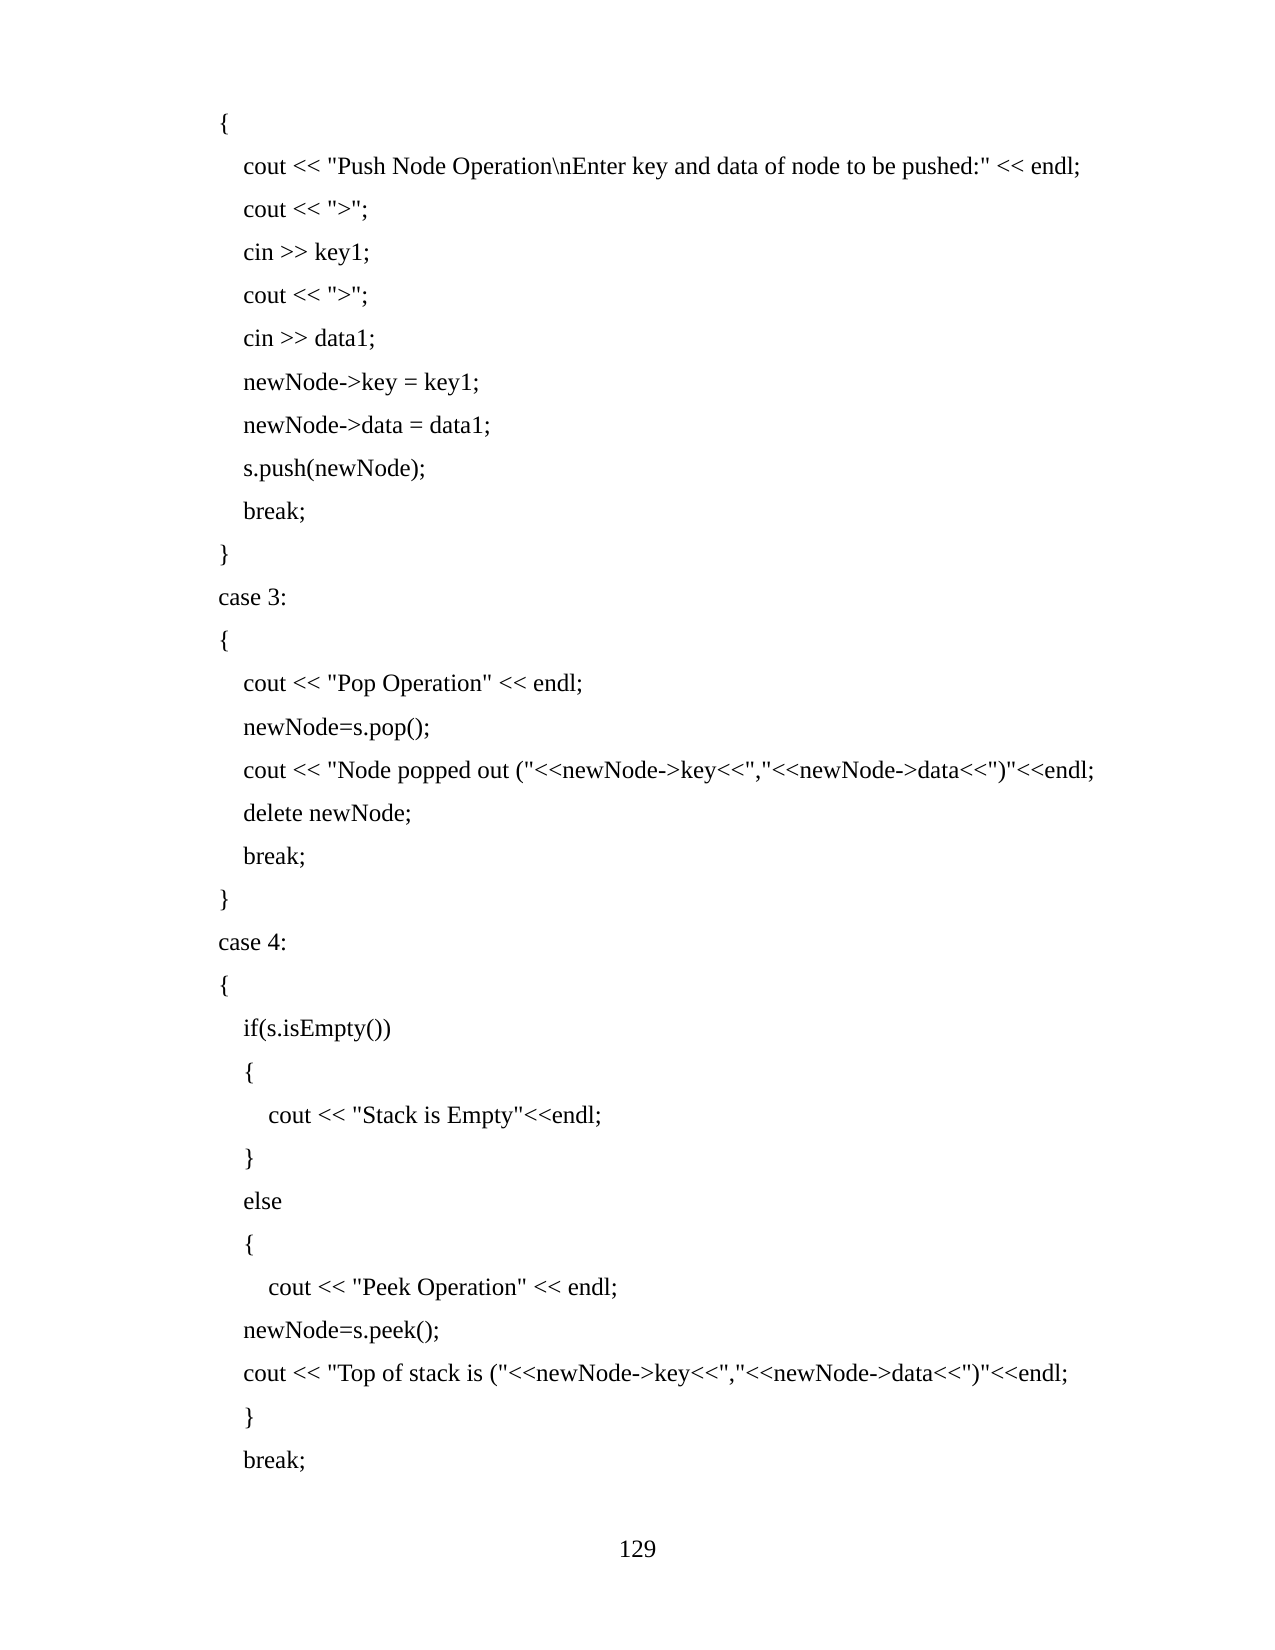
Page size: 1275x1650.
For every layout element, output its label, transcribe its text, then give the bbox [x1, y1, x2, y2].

text break; [118, 841, 1157, 870]
text delete newNode; [118, 798, 1157, 827]
text else [118, 1186, 1157, 1215]
text case 4: [118, 927, 1157, 956]
text { [118, 1057, 1157, 1085]
text s.push(newNode); [118, 453, 1157, 482]
text cout << "Node popped out ("<<newNode->key<<","<<newNode->data<<")"<<endl; [118, 755, 1157, 783]
text newNode=s.pop(); [118, 712, 1157, 740]
text cout << "Peek Operation" << endl; [118, 1272, 1157, 1301]
text case 3: [118, 582, 1157, 611]
text { [118, 625, 1157, 654]
text { [118, 970, 1157, 999]
text cout << ">"; [118, 194, 1157, 223]
text newNode=s.peek(); [118, 1315, 1157, 1344]
text { [118, 1229, 1157, 1258]
text } [118, 539, 1157, 568]
text } [118, 1402, 1157, 1430]
text cin >> key1; [118, 237, 1157, 266]
text newNode->data = data1; [118, 410, 1157, 438]
text cout << "Pop Operation" << endl; [118, 668, 1157, 697]
text } [118, 1143, 1157, 1172]
text cin >> data1; [118, 323, 1157, 352]
text { [118, 108, 1157, 137]
text cout << "Top of stack is ("<<newNode->key<<","<<newNode->data<<")"<<endl; [118, 1358, 1157, 1387]
text cout << "Push Node Operation\nEnter key and data of node to be pushed:" << endl; [118, 151, 1157, 180]
text newNode->key = key1; [118, 367, 1157, 395]
text if(s.isEmpty()) [118, 1013, 1157, 1042]
text break; [118, 496, 1157, 525]
text break; [118, 1445, 1157, 1473]
text cout << "Stack is Empty"<<endl; [118, 1100, 1157, 1128]
text } [118, 884, 1157, 913]
text cout << ">"; [118, 280, 1157, 309]
